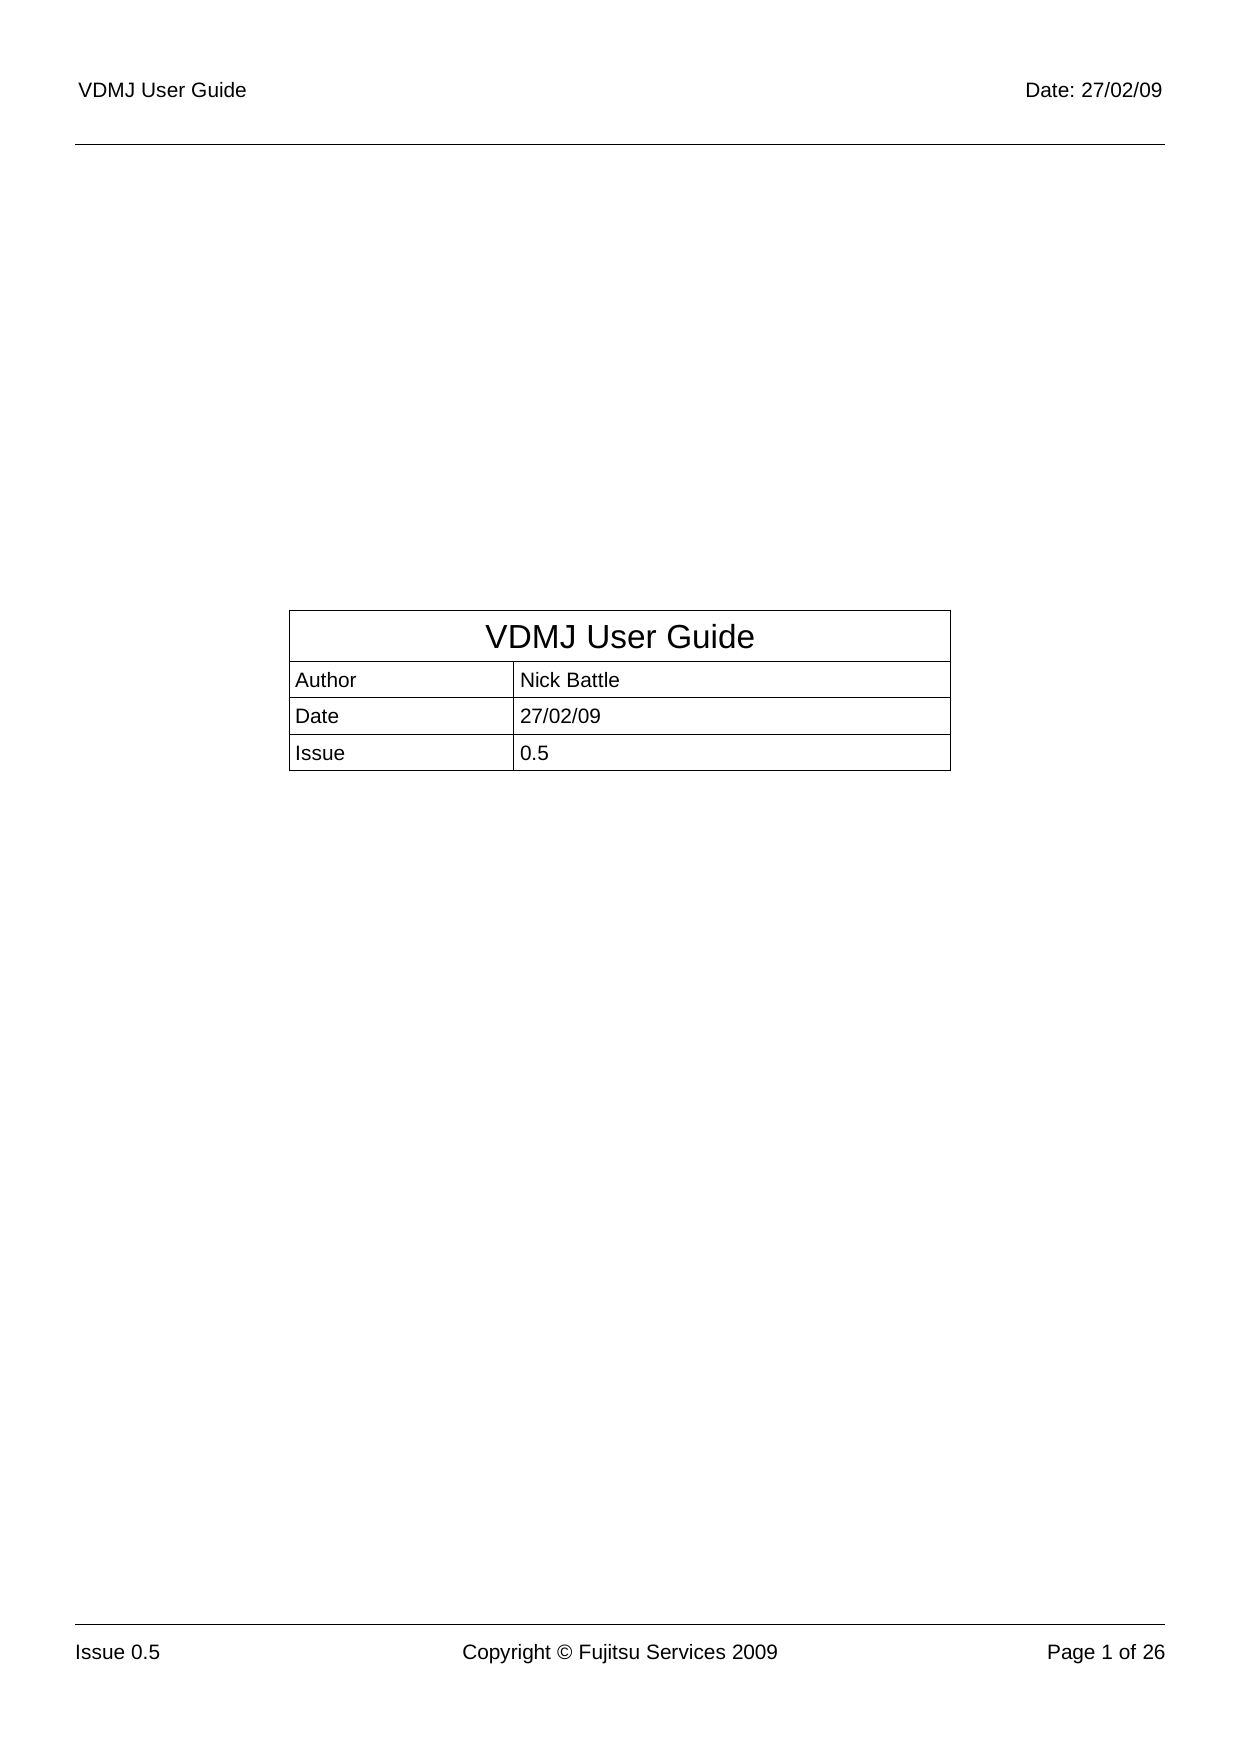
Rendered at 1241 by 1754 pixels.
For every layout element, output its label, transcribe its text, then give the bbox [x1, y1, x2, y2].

table_header VDMJ User Guide [290, 611, 950, 661]
table_cell Issue [290, 735, 513, 770]
table_cell Date [290, 698, 513, 734]
table_cell Nick Battle [514, 662, 950, 697]
table_cell 0.5 [514, 735, 950, 770]
table_cell Author [290, 662, 513, 697]
table_cell 27/02/09 [514, 698, 950, 734]
